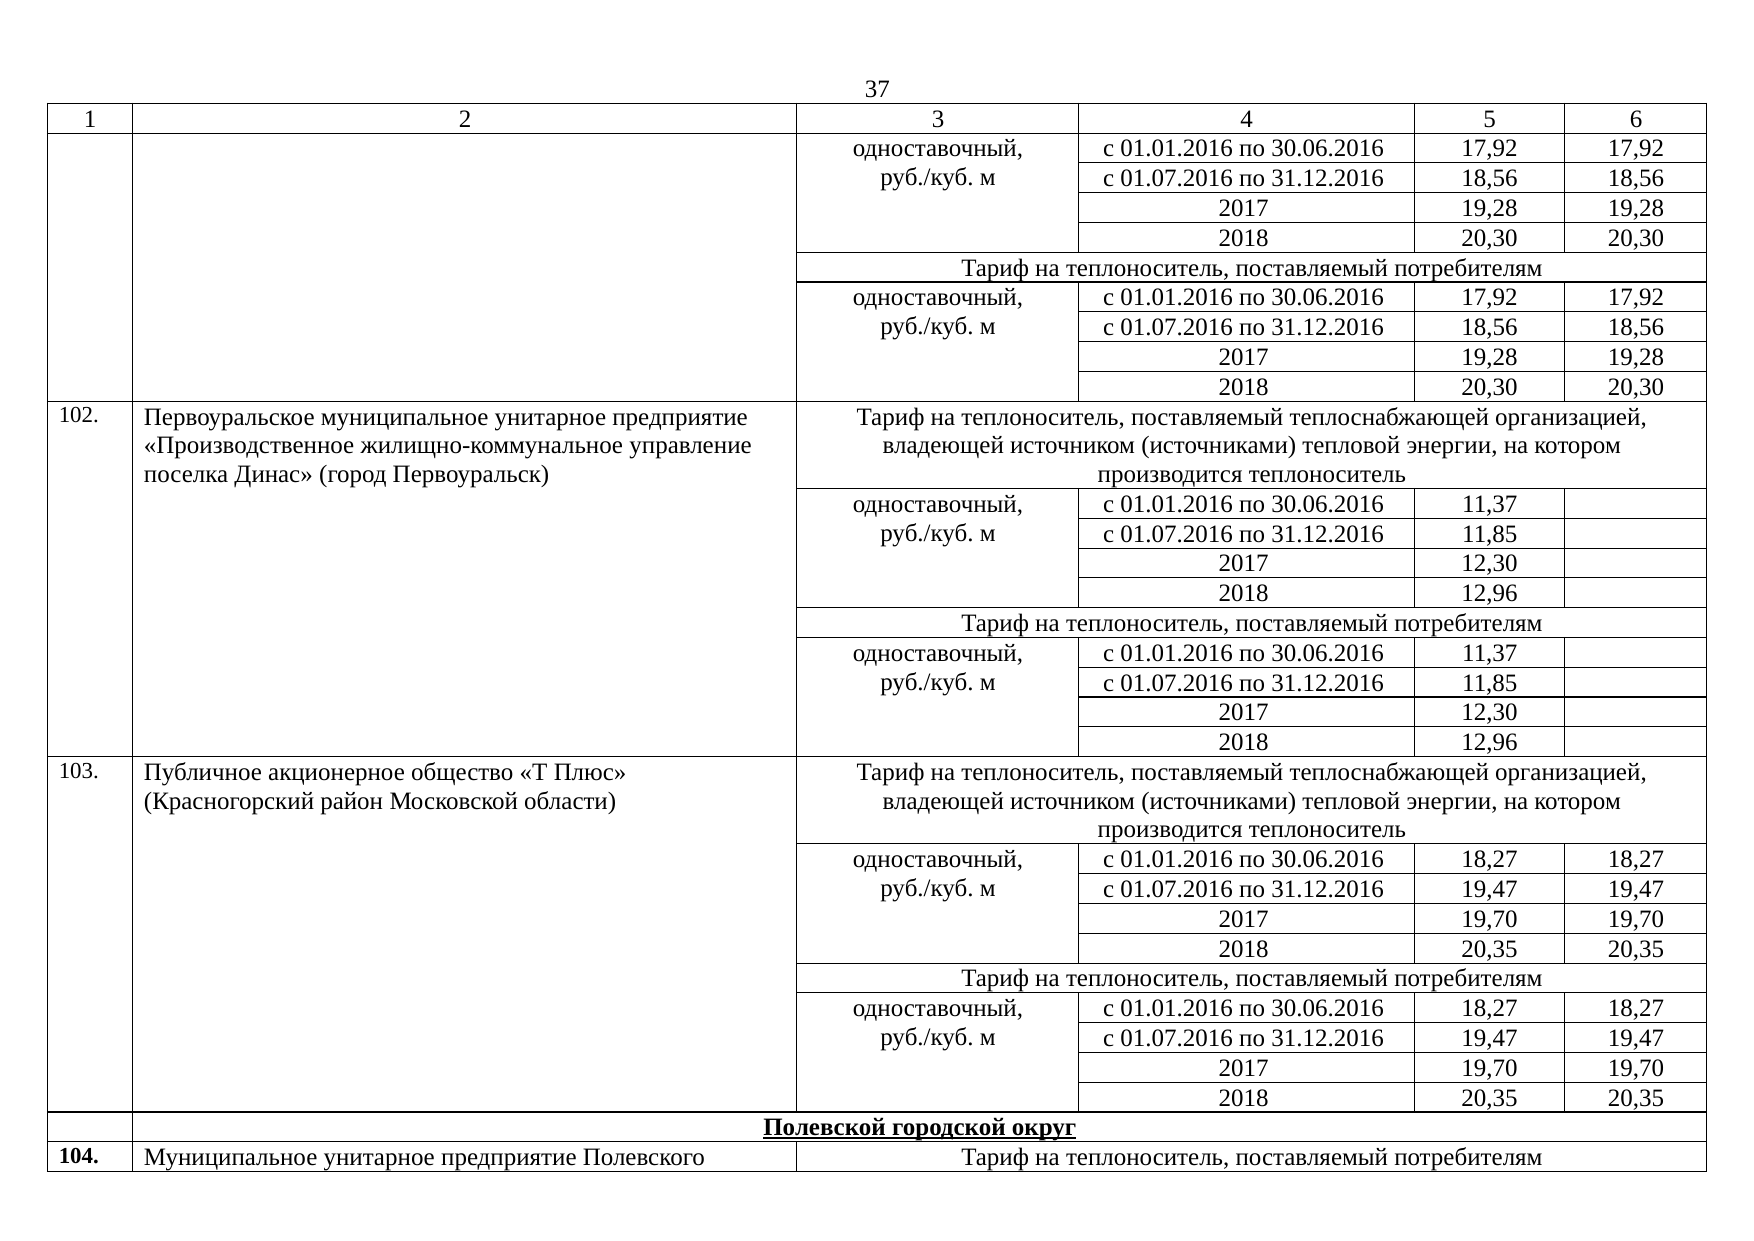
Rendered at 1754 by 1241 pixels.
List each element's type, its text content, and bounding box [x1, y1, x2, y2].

table_cell [48, 134, 132, 401]
table_cell [1565, 668, 1706, 696]
table_cell 2017 [1079, 342, 1414, 371]
table_cell с 01.01.2016 по 30.06.2016 [1079, 844, 1414, 873]
table_cell 2018 [1079, 372, 1414, 401]
table_cell [1565, 727, 1706, 756]
table_cell Тариф на теплоноситель, поставляемый теплоснабжающей организацией, владеющей источником (источниками) тепловой энергии, на котором производится теплоноситель [797, 402, 1706, 488]
table_header 2 [133, 104, 796, 132]
table_cell 19,28 [1415, 342, 1564, 371]
table_cell 2017 [1079, 193, 1414, 222]
table_cell 17,92 [1415, 134, 1564, 162]
table_cell одноставочный, руб./куб. м [797, 489, 1078, 607]
table_cell [1565, 549, 1706, 577]
table_cell 18,56 [1415, 312, 1564, 341]
table_cell 17,92 [1415, 283, 1564, 311]
table_cell 18,27 [1565, 844, 1706, 873]
table_cell 19,47 [1565, 874, 1706, 903]
table_cell одноставочный, руб./куб. м [797, 283, 1078, 401]
table_cell 20,35 [1415, 1083, 1564, 1111]
table_cell 19,70 [1415, 1053, 1564, 1082]
table_header 6 [1565, 104, 1706, 132]
table_cell одноставочный, руб./куб. м [797, 844, 1078, 962]
table_cell 19,47 [1415, 874, 1564, 903]
table_header 1 [48, 104, 132, 132]
table_cell 11,85 [1415, 668, 1564, 696]
table_cell [1565, 578, 1706, 607]
table_cell 2017 [1079, 549, 1414, 577]
table_cell 19,70 [1565, 904, 1706, 933]
table_cell 20,35 [1565, 1083, 1706, 1111]
table_cell 18,56 [1565, 163, 1706, 192]
table_cell [1565, 519, 1706, 547]
table_cell Тариф на теплоноситель, поставляемый теплоснабжающей организацией, владеющей источником (источниками) тепловой энергии, на котором производится теплоноситель [797, 757, 1706, 843]
table_cell одноставочный, руб./куб. м [797, 134, 1078, 252]
table_cell 18,27 [1415, 844, 1564, 873]
table_cell 20,35 [1565, 934, 1706, 962]
table_cell 2018 [1079, 934, 1414, 962]
table_cell Тариф на теплоноситель, поставляемый потребителям [797, 1142, 1706, 1171]
table_cell 18,56 [1415, 163, 1564, 192]
table_cell Тариф на теплоноситель, поставляемый потребителям [797, 608, 1706, 637]
table_cell Тариф на теплоноситель, поставляемый потребителям [797, 964, 1706, 992]
table_cell Публичное акционерное общество «Т Плюс» (Красногорский район Московской области) [133, 757, 796, 1111]
table_cell 18,27 [1565, 993, 1706, 1022]
table_cell [1565, 638, 1706, 667]
table_cell одноставочный, руб./куб. м [797, 993, 1078, 1111]
table_cell 20,30 [1415, 372, 1564, 401]
table_cell 20,35 [1415, 934, 1564, 962]
table_cell 2018 [1079, 578, 1414, 607]
table_header 5 [1415, 104, 1564, 132]
table_cell [48, 1142, 132, 1171]
table_cell 19,70 [1565, 1053, 1706, 1082]
table_cell Полевской городской округ [133, 1113, 1706, 1141]
table_cell 19,47 [1415, 1023, 1564, 1052]
table_cell 18,27 [1415, 993, 1564, 1022]
table_cell [48, 757, 132, 1111]
table_cell с 01.01.2016 по 30.06.2016 [1079, 134, 1414, 162]
table_cell с 01.01.2016 по 30.06.2016 [1079, 489, 1414, 518]
table_cell 11,85 [1415, 519, 1564, 547]
table_cell с 01.07.2016 по 31.12.2016 [1079, 519, 1414, 547]
table_cell 12,30 [1415, 549, 1564, 577]
table_cell с 01.01.2016 по 30.06.2016 [1079, 993, 1414, 1022]
table_cell с 01.07.2016 по 31.12.2016 [1079, 668, 1414, 696]
table_cell 2018 [1079, 223, 1414, 252]
table_cell Муниципальное унитарное предприятие Полевского [133, 1142, 796, 1171]
table_cell 12,30 [1415, 698, 1564, 726]
table_cell с 01.01.2016 по 30.06.2016 [1079, 638, 1414, 667]
table_cell 2018 [1079, 1083, 1414, 1111]
table_cell 19,70 [1415, 904, 1564, 933]
table_cell 20,30 [1415, 223, 1564, 252]
table_cell 19,47 [1565, 1023, 1706, 1052]
table_header 4 [1079, 104, 1414, 132]
table_header 3 [797, 104, 1078, 132]
table_cell с 01.07.2016 по 31.12.2016 [1079, 1023, 1414, 1052]
table_cell [133, 134, 796, 401]
table_cell одноставочный, руб./куб. м [797, 638, 1078, 756]
table_cell [48, 402, 132, 756]
table_cell 2017 [1079, 904, 1414, 933]
table_cell 12,96 [1415, 727, 1564, 756]
table_cell 17,92 [1565, 134, 1706, 162]
table_cell 19,28 [1565, 193, 1706, 222]
table_cell 11,37 [1415, 638, 1564, 667]
table_cell [1565, 489, 1706, 518]
table_cell [1565, 698, 1706, 726]
table_cell 19,28 [1415, 193, 1564, 222]
table_cell с 01.07.2016 по 31.12.2016 [1079, 163, 1414, 192]
table_cell 2017 [1079, 1053, 1414, 1082]
table_cell с 01.07.2016 по 31.12.2016 [1079, 312, 1414, 341]
table_cell с 01.07.2016 по 31.12.2016 [1079, 874, 1414, 903]
table_cell с 01.01.2016 по 30.06.2016 [1079, 283, 1414, 311]
table_cell Тариф на теплоноситель, поставляемый потребителям [797, 253, 1706, 281]
table_cell 2018 [1079, 727, 1414, 756]
table_cell 17,92 [1565, 283, 1706, 311]
table_cell [48, 1113, 132, 1141]
table_cell 18,56 [1565, 312, 1706, 341]
table_cell 19,28 [1565, 342, 1706, 371]
table_cell 11,37 [1415, 489, 1564, 518]
table_cell 20,30 [1565, 372, 1706, 401]
table_cell 2017 [1079, 698, 1414, 726]
table_cell 20,30 [1565, 223, 1706, 252]
table_cell Первоуральское муниципальное унитарное предприятие «Производственное жилищно-коммунальное управление поселка Динас» (город Первоуральск) [133, 402, 796, 756]
table_cell 12,96 [1415, 578, 1564, 607]
